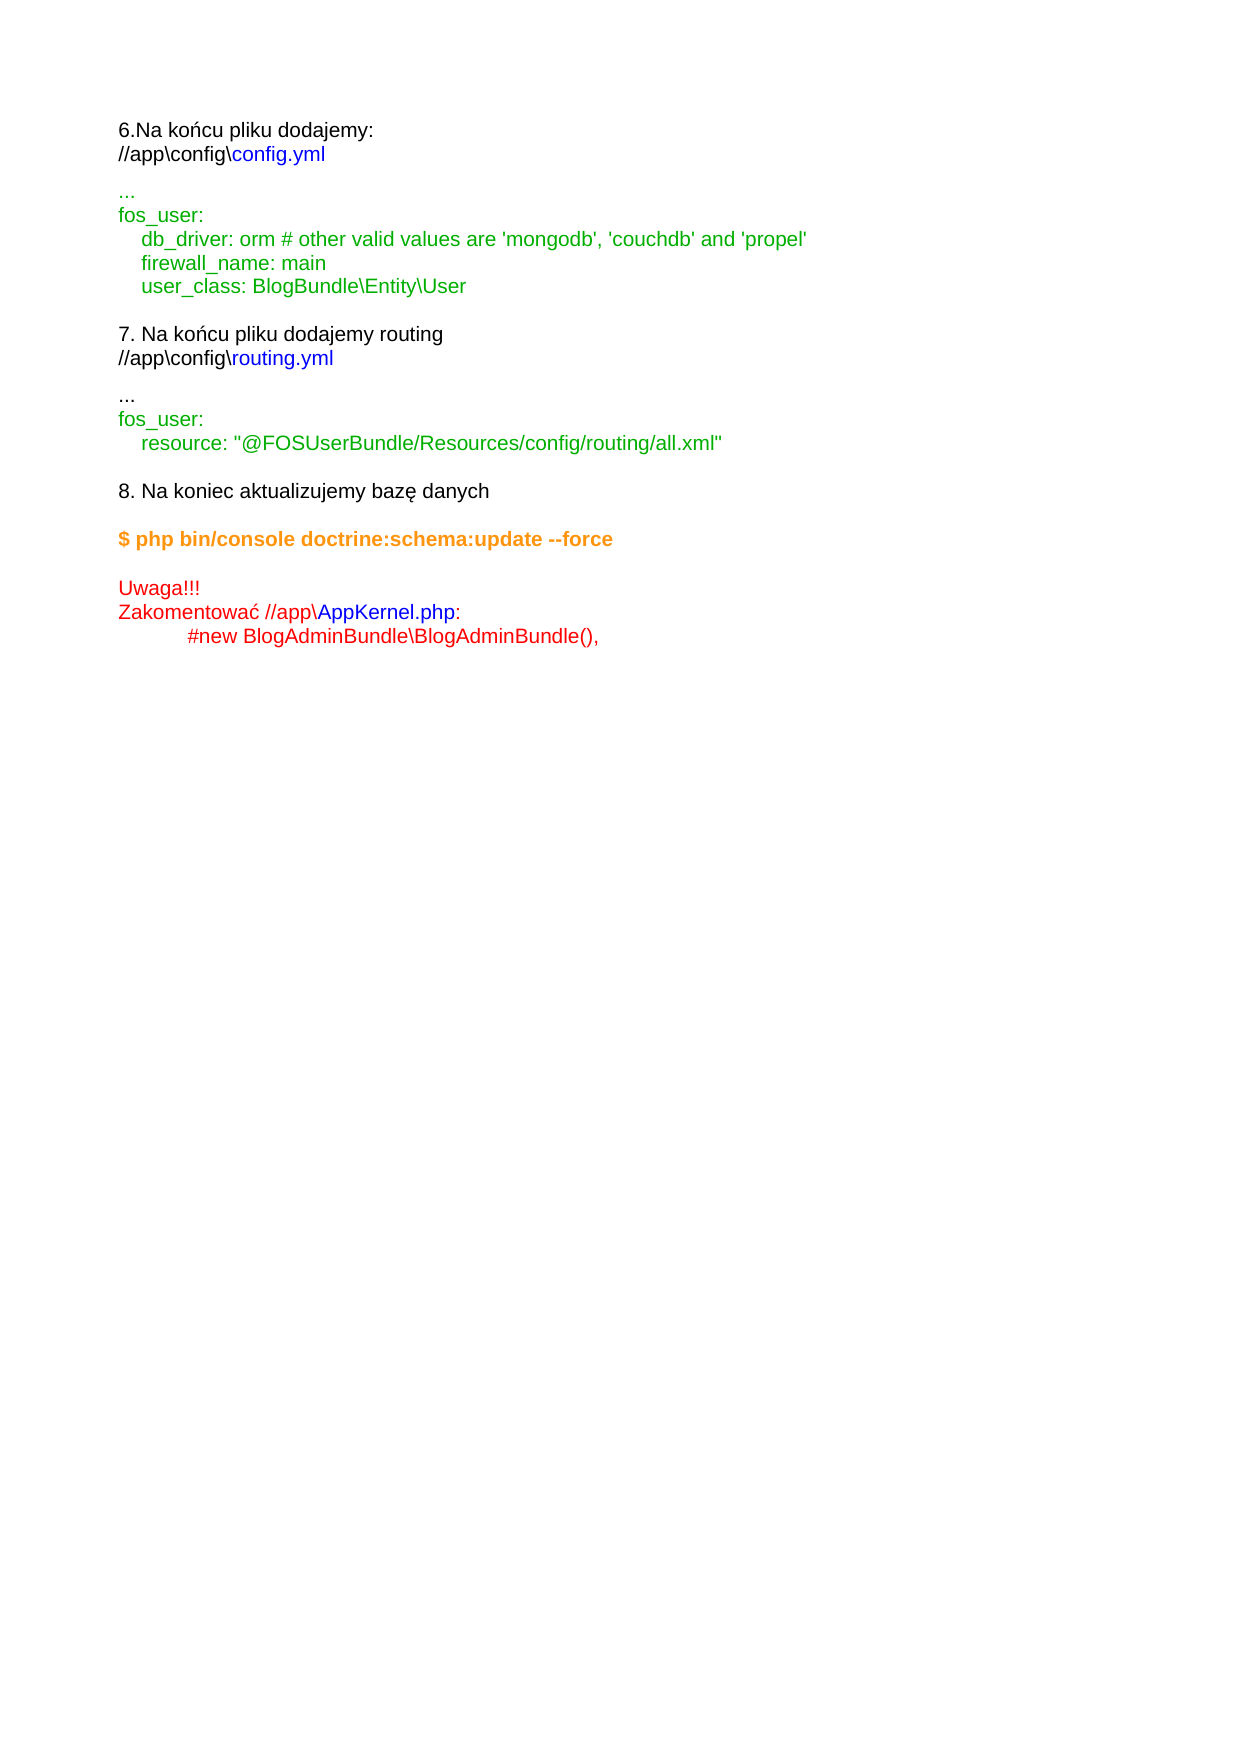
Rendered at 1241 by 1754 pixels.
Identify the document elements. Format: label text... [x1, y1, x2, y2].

text user_class: BlogBundle\Entity\User [118, 274, 1122, 298]
text fos_user: [118, 202, 1122, 226]
text //app\config\config.yml [118, 142, 1122, 166]
text resource: "@FOSUserBundle/Resources/config/routing/all.xml" [118, 431, 1122, 454]
text 8. Na koniec aktualizujemy bazę danych [118, 478, 1122, 502]
text ... [118, 383, 1122, 407]
text //app\config\routing.yml [118, 346, 1122, 370]
text fos_user: [118, 407, 1122, 431]
text 6.Na końcu pliku dodajemy: [118, 118, 1122, 142]
text Zakomentować //app\AppKernel.php: [118, 600, 1122, 624]
text 7. Na końcu pliku dodajemy routing [118, 322, 1122, 346]
text Uwaga!!! [118, 576, 1122, 600]
text ... [118, 178, 1122, 202]
text db_driver: orm # other valid values are 'mongodb', 'couchdb' and 'propel' [118, 226, 1122, 250]
text $ php bin/console doctrine:schema:update --force [118, 526, 1122, 550]
text #new BlogAdminBundle\BlogAdminBundle(), [118, 624, 1122, 648]
text firewall_name: main [118, 250, 1122, 274]
